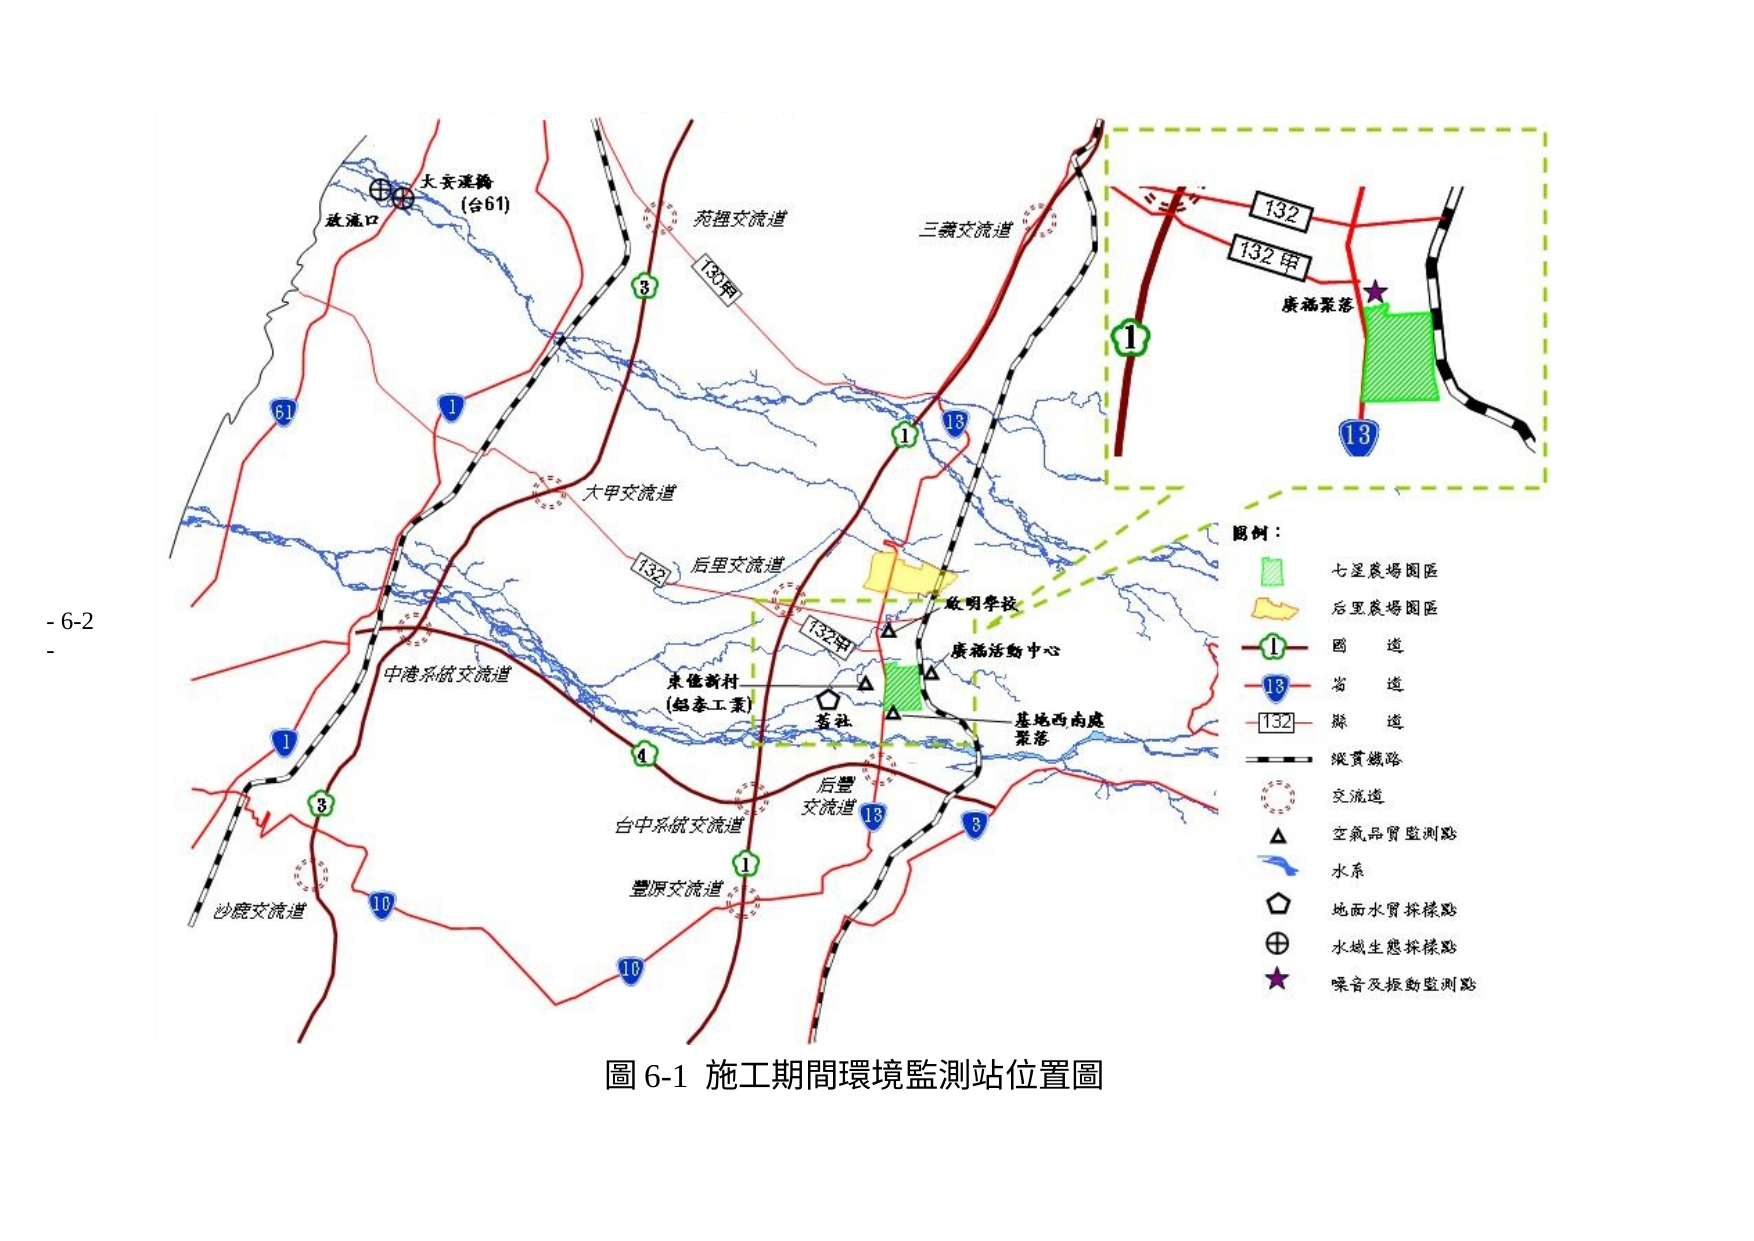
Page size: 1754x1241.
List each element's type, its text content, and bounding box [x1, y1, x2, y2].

picture [156, 112, 1562, 1045]
text 圖6-1 施工期間環境監測站位置圖 [227, 1048, 1482, 1097]
